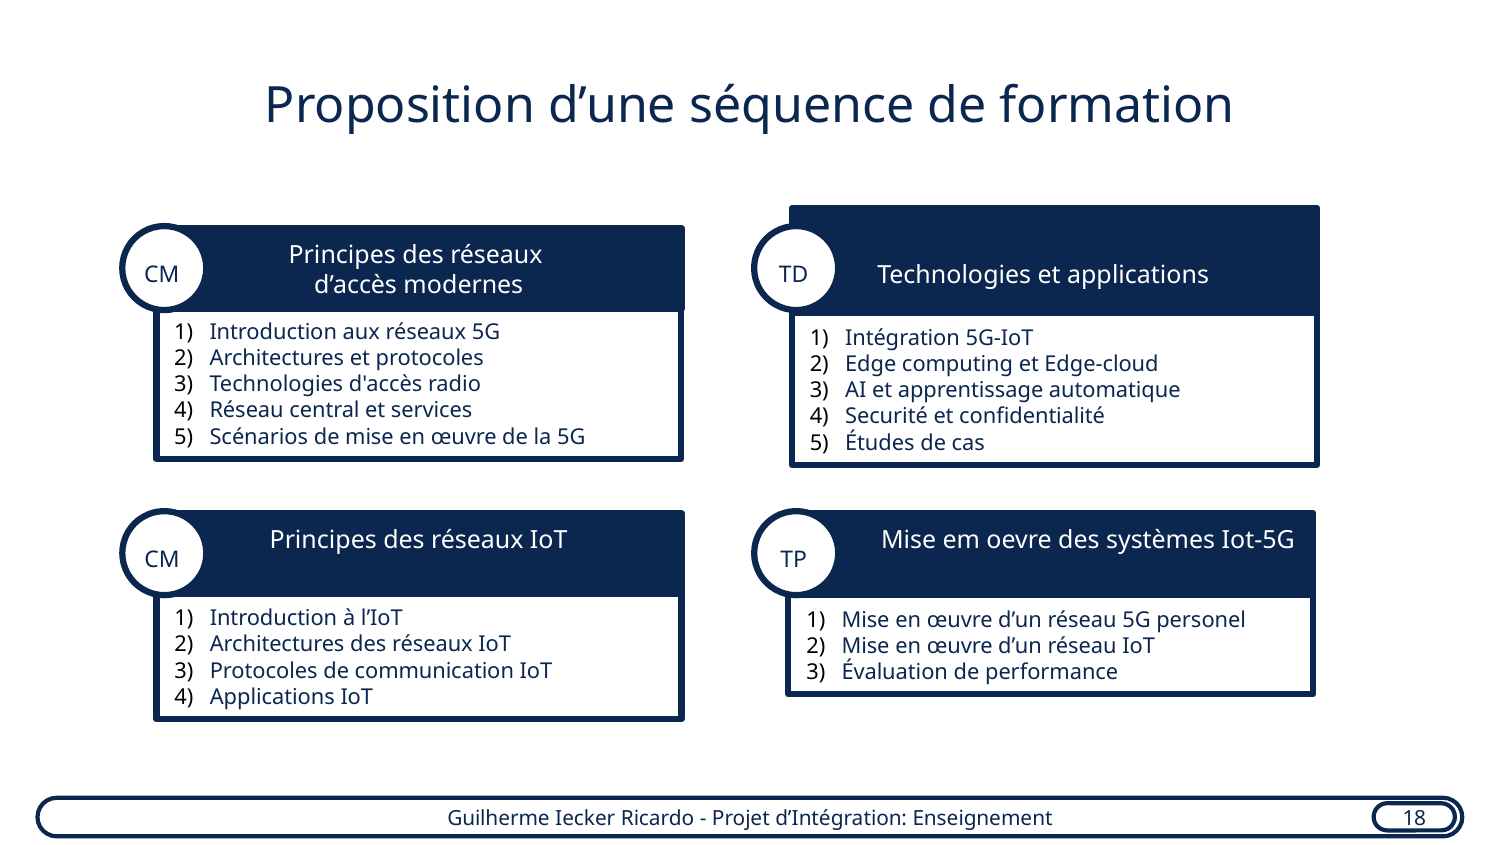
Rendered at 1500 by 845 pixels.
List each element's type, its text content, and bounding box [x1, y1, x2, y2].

text_box [126, 226, 207, 291]
text_box Principes des réseaux d’accès modernes [174, 228, 682, 310]
text_box CM [124, 535, 200, 578]
text_box Mise en œuvre d’un réseau 5G personel Mise en œuvre d’un réseau IoT Évaluation de performance [788, 595, 1314, 695]
text_box [130, 293, 199, 311]
text_box [126, 511, 207, 576]
title Proposition d’une séquence de formation [0, 57, 1500, 213]
text_box Principes des réseaux IoT [174, 513, 682, 595]
text_box 18 [1373, 803, 1455, 831]
text_box Technologies et applications [862, 249, 1245, 295]
text_box TP [756, 535, 832, 578]
text_box TD [756, 250, 832, 293]
text_box [130, 578, 199, 596]
text_box Mise em oevre des systèmes Iot-5G [806, 513, 1314, 595]
text_box [758, 511, 839, 576]
text_box Guilherme Iecker Ricardo - Projet d’Intégration: Enseignement [37, 797, 1463, 837]
text_box Introduction à l’IoT Architectures des réseaux IoT Protocoles de communication IoT Applications IoT [156, 595, 682, 720]
text_box [758, 213, 1317, 312]
text_box CM [124, 250, 200, 293]
text_box Intégration 5G-IoT Edge computing et Edge-cloud AI et apprentissage automatique Securité et confidentialité Études de cas [791, 312, 1317, 465]
text_box Introduction aux réseaux 5G Architectures et protocoles Technologies d'accès radio Réseau central et services Scénarios de mise en œuvre de la 5G [156, 310, 682, 460]
text_box [762, 578, 831, 596]
